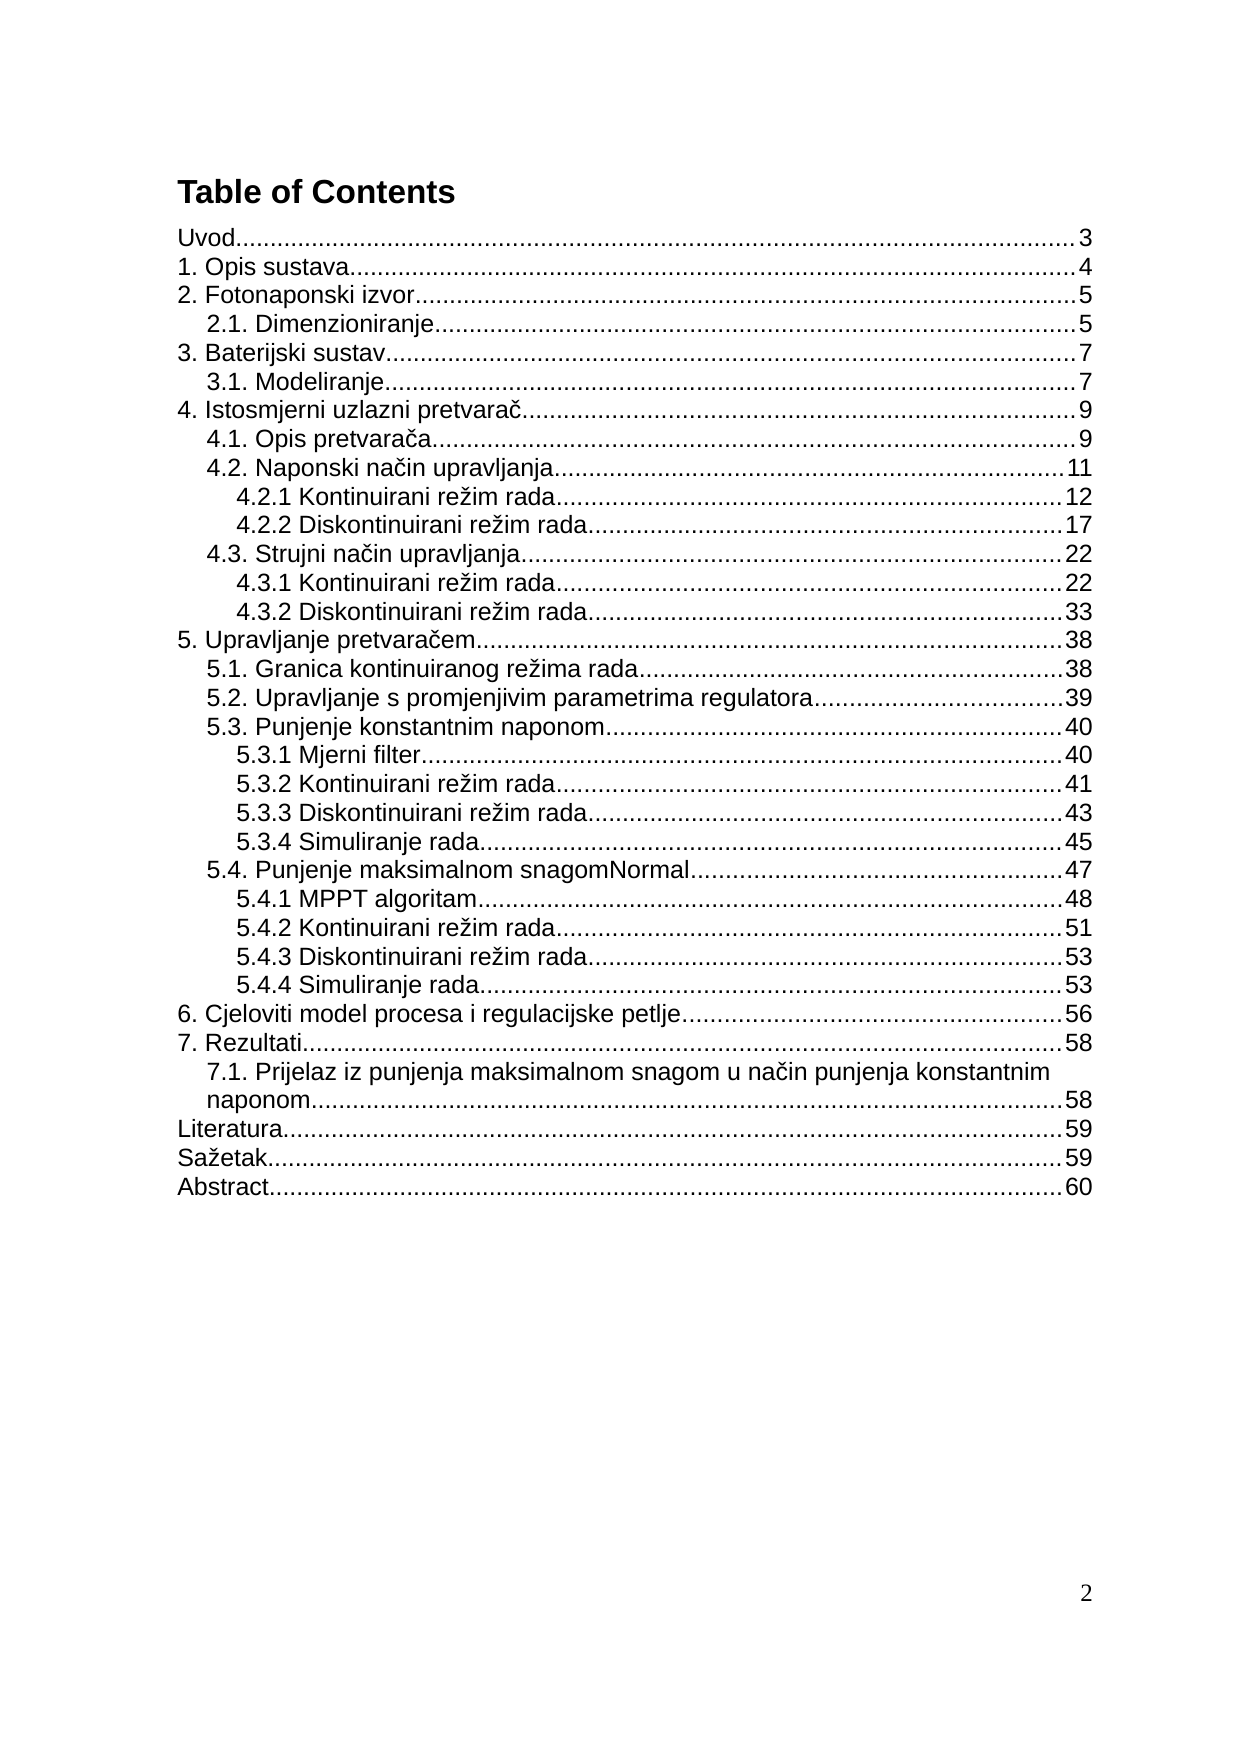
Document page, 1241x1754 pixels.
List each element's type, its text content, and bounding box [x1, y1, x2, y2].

text 5.4. Punjenje maksimalnom snagomNormal 47 [206, 856, 1093, 884]
text 5. Upravljanje pretvaračem 38 [177, 626, 1093, 654]
text 5.4.4 Simuliranje rada 53 [236, 971, 1093, 999]
text 5.1. Granica kontinuiranog režima rada 38 [206, 654, 1093, 683]
text 3. Baterijski sustav 7 [177, 338, 1093, 367]
subtitle Table of Contents [177, 172, 1093, 211]
text 5.3.3 Diskontinuirani režim rada 43 [236, 798, 1093, 827]
text 5.4.1 MPPT algoritam 48 [236, 884, 1093, 913]
text 5.3.4 Simuliranje rada 45 [236, 827, 1093, 856]
text 5.3.2 Kontinuirani režim rada 41 [236, 769, 1093, 798]
text 5.3. Punjenje konstantnim naponom 40 [206, 712, 1093, 741]
text 7.1. Prijelaz iz punjenja maksimalnom snagom u način punjenja konstantnim naponom 58 [206, 1057, 1093, 1114]
text 5.4.2 Kontinuirani režim rada 51 [236, 913, 1093, 942]
text 4.2. Naponski način upravljanja 11 [206, 453, 1093, 482]
text 2. Fotonaponski izvor 5 [177, 281, 1093, 309]
text 3.1. Modeliranje 7 [206, 367, 1093, 396]
text 5.3.1 Mjerni filter 40 [236, 741, 1093, 769]
text Literatura 59 [177, 1114, 1093, 1143]
text 4.3. Strujni način upravljanja 22 [206, 539, 1093, 568]
text 4.3.2 Diskontinuirani režim rada 33 [236, 597, 1093, 626]
text 5.2. Upravljanje s promjenjivim parametrima regulatora 39 [206, 683, 1093, 712]
text 4.2.2 Diskontinuirani režim rada 17 [236, 511, 1093, 539]
text 4.1. Opis pretvarača 9 [206, 424, 1093, 453]
text 7. Rezultati 58 [177, 1028, 1093, 1057]
text Uvod 3 [177, 223, 1093, 252]
text 5.4.3 Diskontinuirani režim rada 53 [236, 942, 1093, 971]
text 1. Opis sustava 4 [177, 252, 1093, 281]
text 4.3.1 Kontinuirani režim rada 22 [236, 568, 1093, 597]
text Sažetak 59 [177, 1143, 1093, 1172]
text Abstract 60 [177, 1172, 1093, 1201]
text 2.1. Dimenzioniranje 5 [206, 309, 1093, 338]
text 6. Cjeloviti model procesa i regulacijske petlje 56 [177, 999, 1093, 1028]
text 4.2.1 Kontinuirani režim rada 12 [236, 482, 1093, 511]
text 4. Istosmjerni uzlazni pretvarač 9 [177, 396, 1093, 424]
